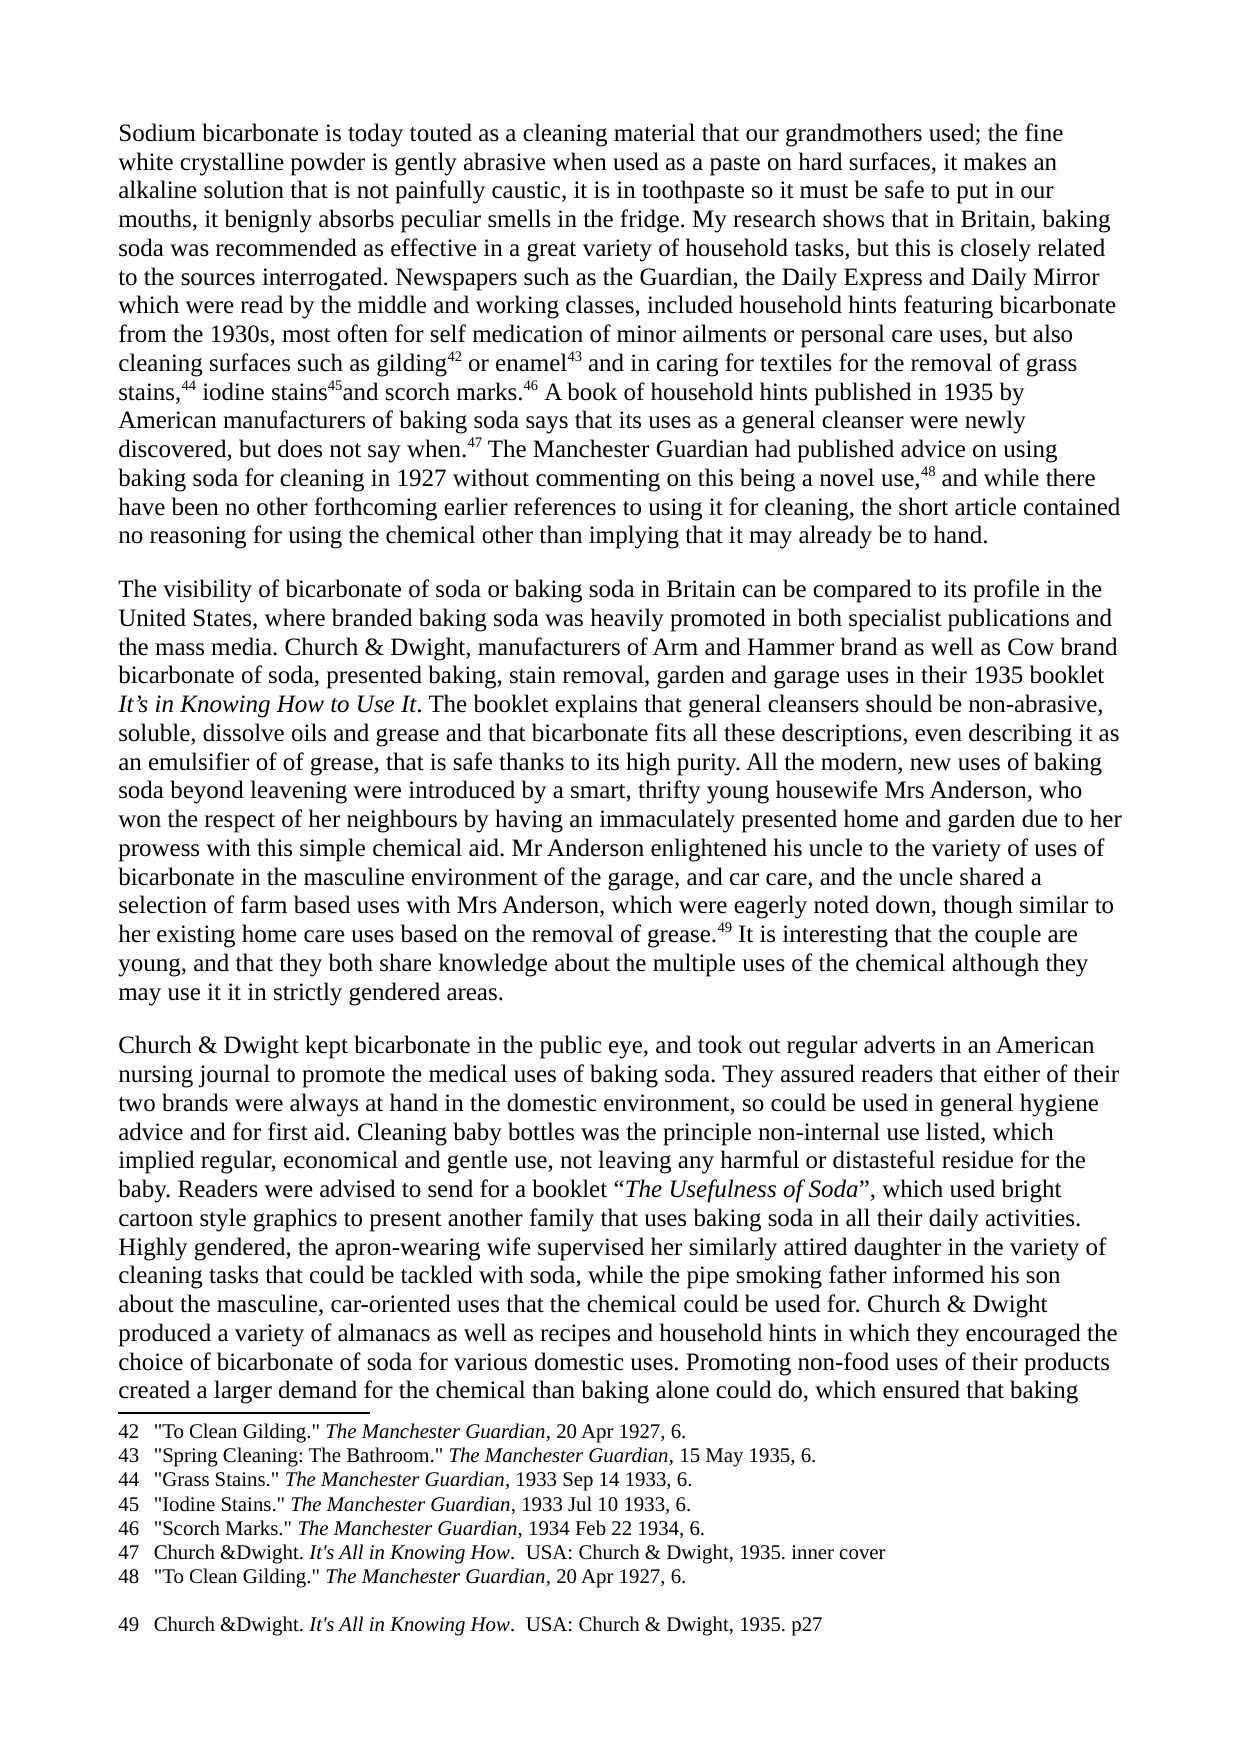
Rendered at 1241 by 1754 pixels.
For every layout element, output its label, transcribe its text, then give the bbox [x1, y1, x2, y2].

text Church &Dwight. It's All in Knowing How. USA: Church & Dwight, 1935. inner cover [118, 1539, 1122, 1564]
text Church & Dwight kept bicarbonate in the public eye, and took out regular adverts in an American nursing journal to promote the medical uses of baking soda. They assured readers that either of their two brands were always at hand in the domestic environment, so could be used in general hygiene advice and for first aid. Cleaning baby bottles was the principle non-internal use listed, which implied regular, economical and gentle use, not leaving any harmful or distasteful residue for the baby. Readers were advised to send for a booklet “The Usefulness of Soda”, which used bright cartoon style graphics to present another family that uses baking soda in all their daily activities. Highly gendered, the apron-wearing wife supervised her similarly attired daughter in the variety of cleaning tasks that could be tackled with soda, while the pipe smoking father informed his son about the masculine, car-oriented uses that the chemical could be used for. Church & Dwight produced a variety of almanacs as well as recipes and household hints in which they encouraged the choice of bicarbonate of soda for various domestic uses. Promoting non-food uses of their products created a larger demand for the chemical than baking alone could do, which ensured that baking [118, 1031, 1122, 1404]
text "Scorch Marks." The Manchester Guardian, 1934 Feb 22 1934, 6. [118, 1516, 1122, 1539]
text "To Clean Gilding." The Manchester Guardian, 20 Apr 1927, 6. [118, 1564, 1122, 1588]
text The visibility of bicarbonate of soda or baking soda in Britain can be compared to its profile in the United States, where branded baking soda was heavily promoted in both specialist publications and the mass media. Church & Dwight, manufacturers of Arm and Hammer brand as well as Cow brand bicarbonate of soda, presented baking, stain removal, garden and garage uses in their 1935 booklet It’s in Knowing How to Use It. The booklet explains that general cleansers should be non-abrasive, soluble, dissolve oils and grease and that bicarbonate fits all these descriptions, even describing it as an emulsifier of of grease, that is safe thanks to its high purity. All the modern, new uses of baking soda beyond leavening were introduced by a smart, thrifty young housewife Mrs Anderson, who won the respect of her neighbours by having an immaculately presented home and garden due to her prowess with this simple chemical aid. Mr Anderson enlightened his uncle to the variety of uses of bicarbonate in the masculine environment of the garage, and car care, and the uncle shared a selection of farm based uses with Mrs Anderson, which were eagerly noted down, though similar to her existing home care uses based on the removal of grease. It is interesting that the couple are young, and that they both share knowledge about the multiple uses of the chemical although they may use it it in strictly gendered areas. [118, 574, 1122, 1006]
text Sodium bicarbonate is today touted as a cleaning material that our grandmothers used; the fine white crystalline powder is gently abrasive when used as a paste on hard surfaces, it makes an alkaline solution that is not painfully caustic, it is in toothpaste so it must be safe to put in our mouths, it benignly absorbs peculiar smells in the fridge. My research shows that in Britain, baking soda was recommended as effective in a great variety of household tasks, but this is closely related to the sources interrogated. Newspapers such as the Guardian, the Daily Express and Daily Mirror which were read by the middle and working classes, included household hints featuring bicarbonate from the 1930s, most often for self medication of minor ailments or personal care uses, but also cleaning surfaces such as gilding or enamel and in caring for textiles for the removal of grass stains, iodine stainsand scorch marks. A book of household hints published in 1935 by American manufacturers of baking soda says that its uses as a general cleanser were newly discovered, but does not say when. The Manchester Guardian had published advice on using baking soda for cleaning in 1927 without commenting on this being a novel use, and while there have been no other forthcoming earlier references to using it for cleaning, the short article contained no reasoning for using the chemical other than implying that it may already be to hand. [118, 118, 1122, 549]
text "Iodine Stains." The Manchester Guardian, 1933 Jul 10 1933, 6. [118, 1491, 1122, 1516]
text "Grass Stains." The Manchester Guardian, 1933 Sep 14 1933, 6. [118, 1467, 1122, 1491]
text "To Clean Gilding." The Manchester Guardian, 20 Apr 1927, 6. [118, 1419, 1122, 1443]
text "Spring Cleaning: The Bathroom." The Manchester Guardian, 15 May 1935, 6. [118, 1443, 1122, 1467]
text Church &Dwight. It's All in Knowing How. USA: Church & Dwight, 1935. p27 [118, 1612, 1122, 1636]
